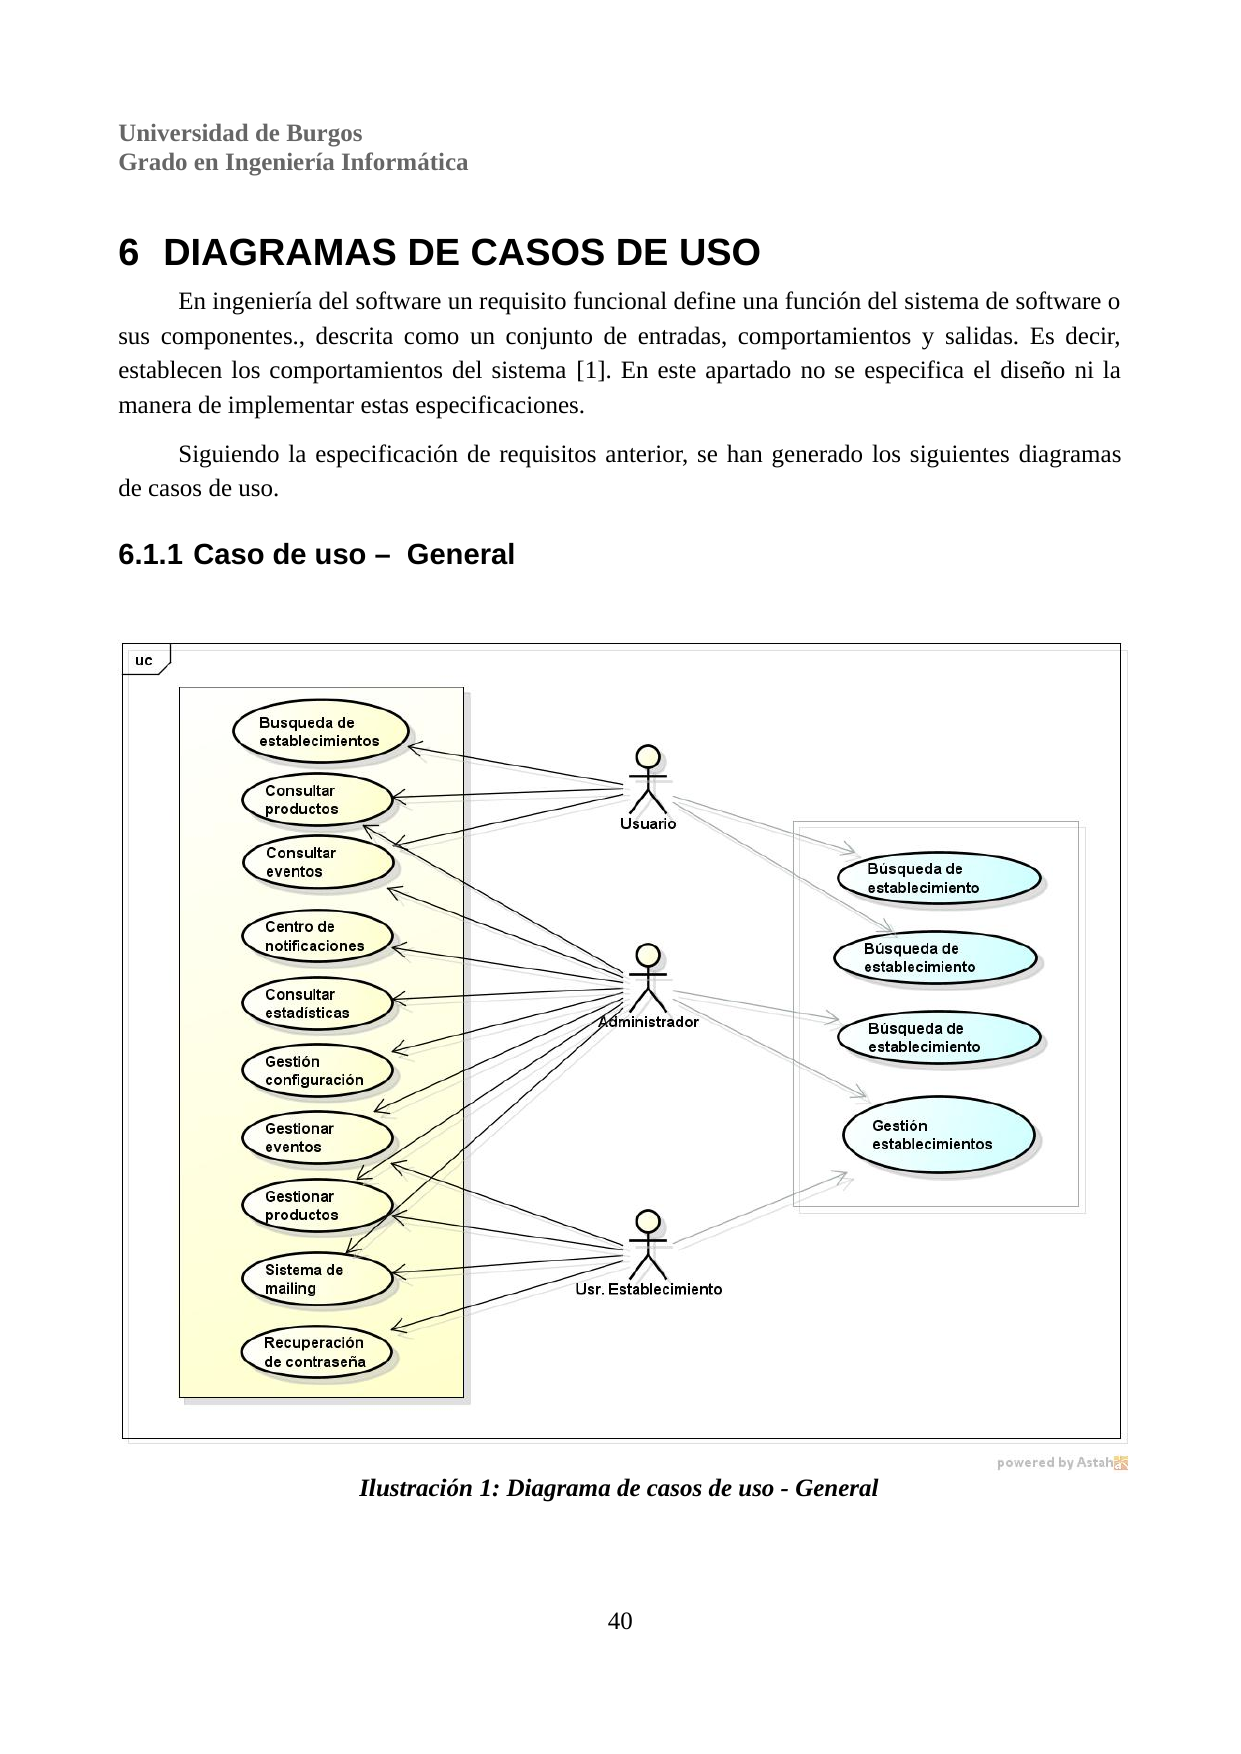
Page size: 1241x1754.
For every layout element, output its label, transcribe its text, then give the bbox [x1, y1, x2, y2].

subtitle DIAGRAMAS DE CASOS DE USO [118, 230, 1122, 274]
subtitle Caso de uso – General [118, 537, 1122, 570]
picture [109, 632, 1132, 1474]
text En ingeniería del software un requisito funcional define una función del sistema de software o sus componentes., descrita como un conjunto de entradas, comportamientos y salidas. Es decir, establecen los comportamientos del sistema [1]. En este apartado no se especifica el diseño ni la manera de implementar estas especificaciones. [118, 286, 1122, 418]
text Siguiendo la especificación de requisitos anterior, se han generado los siguientes diagramas de casos de uso. [118, 439, 1122, 502]
text Ilustración 1: Diagrama de casos de uso - General [178, 1474, 1062, 1502]
